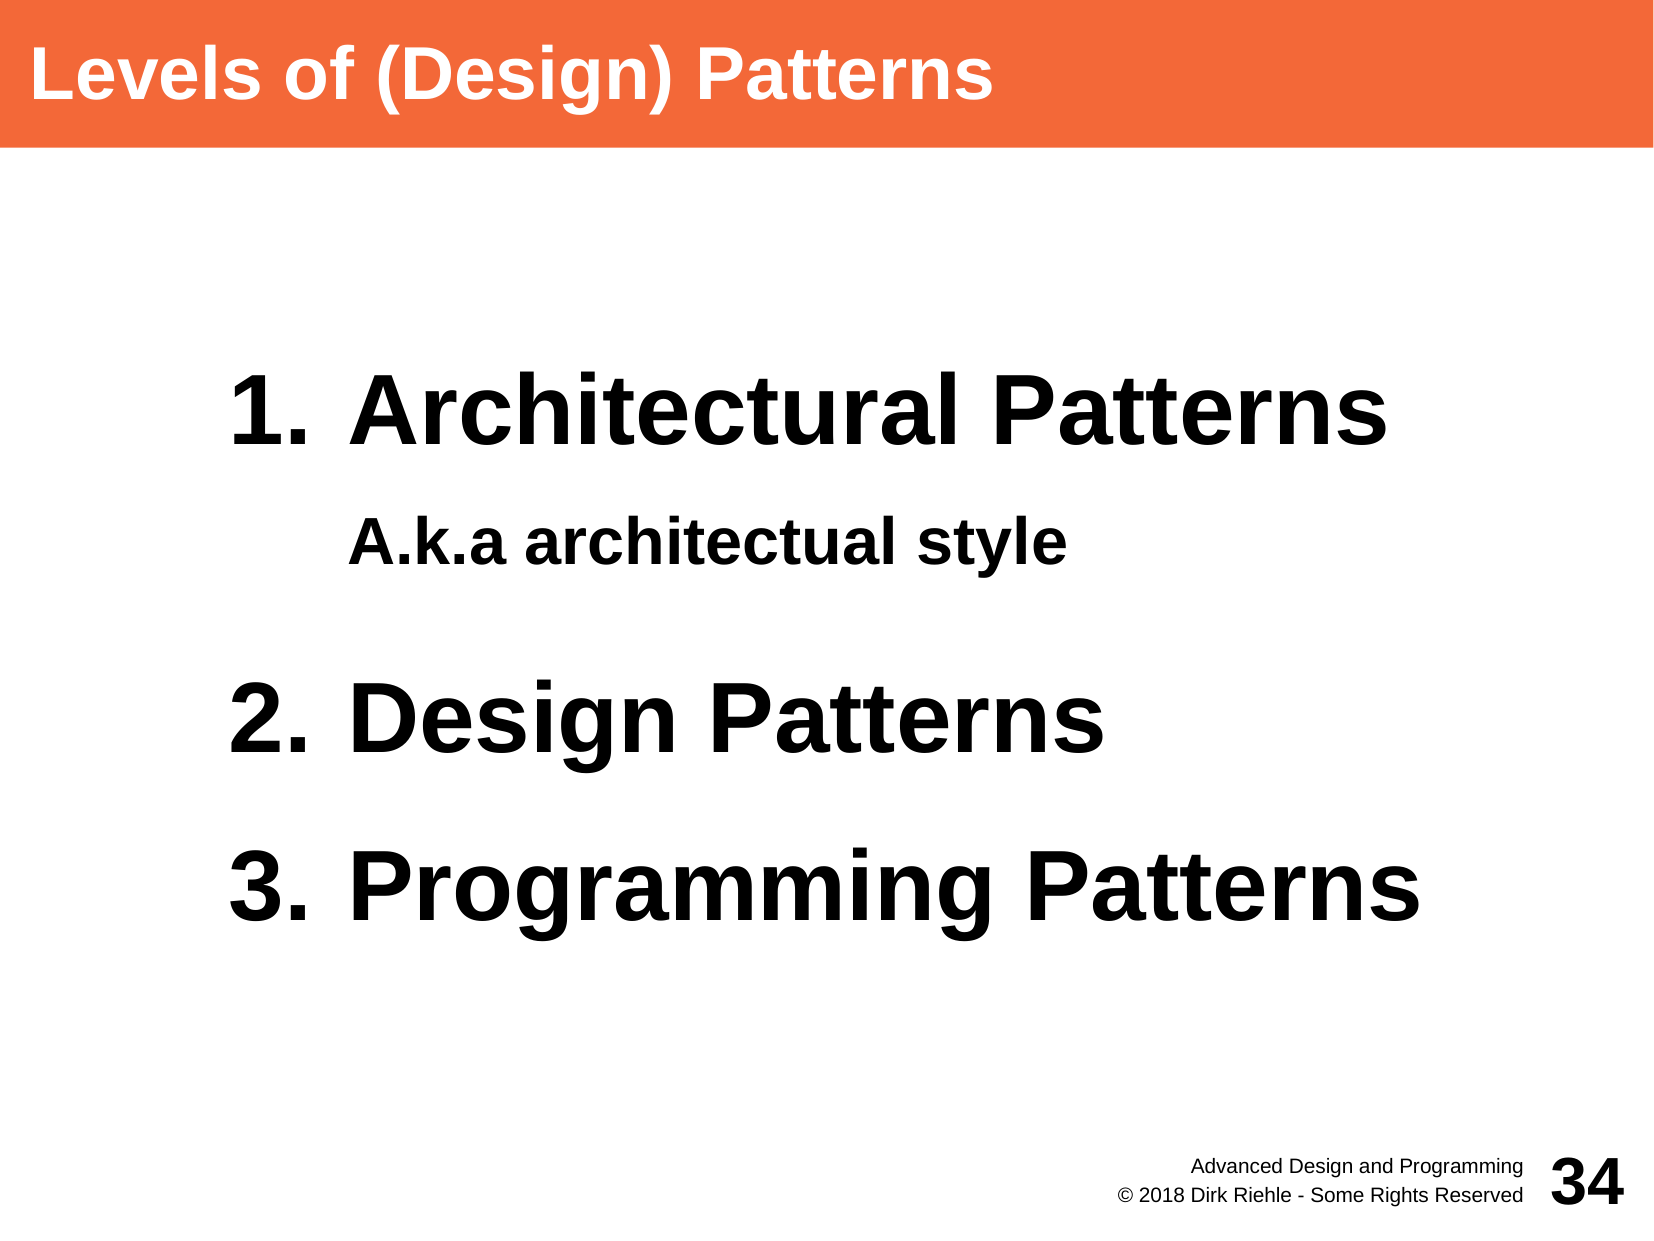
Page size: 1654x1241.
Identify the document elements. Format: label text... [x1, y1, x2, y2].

subtitle Architectural Patterns A.k.a architectual style Design Patterns Programming Patterns [29, 177, 1625, 1063]
title Levels of (Design) Patterns [0, 0, 1654, 148]
